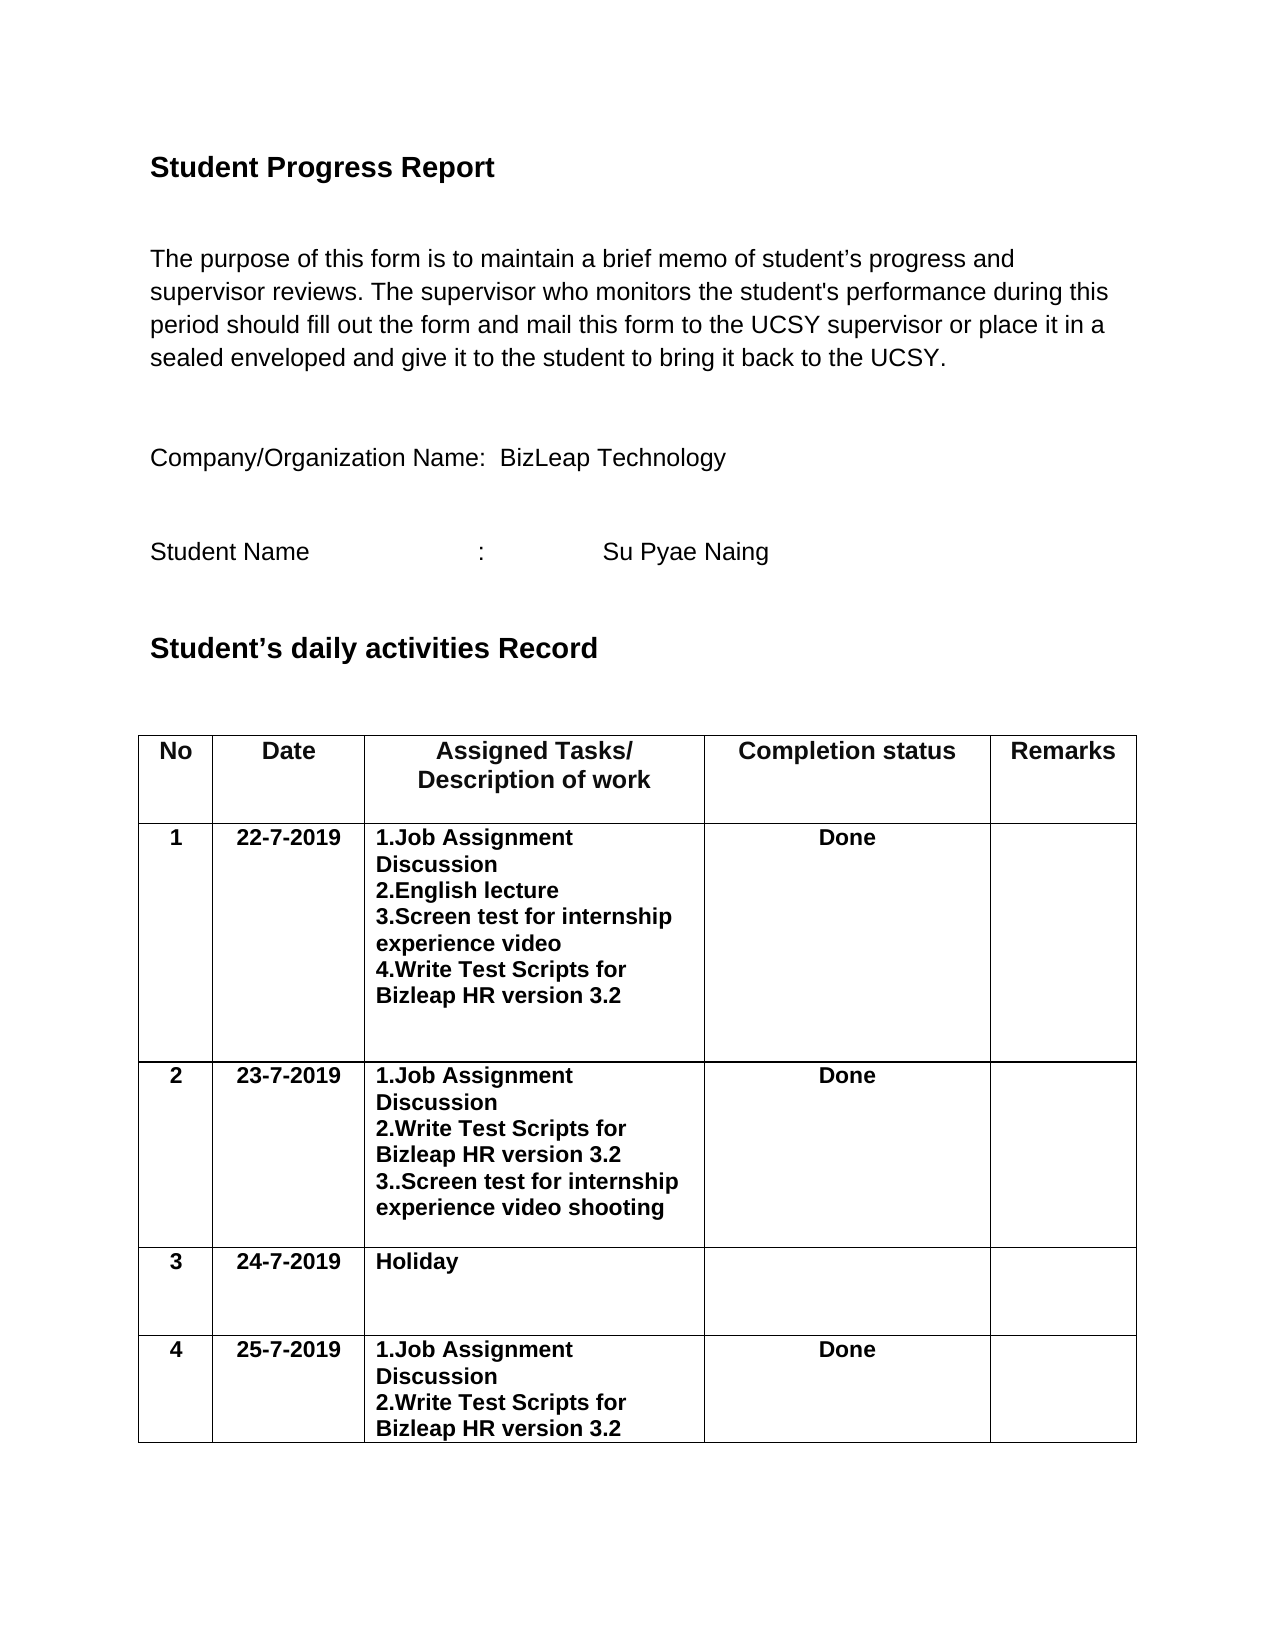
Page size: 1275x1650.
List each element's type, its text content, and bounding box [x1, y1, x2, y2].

table_cell 1.Job Assignment Discussion 2.Write Test Scripts for Bizleap HR version 3.2 3..Screen test for internship experience video shooting [365, 1063, 704, 1247]
table_cell [991, 1336, 1136, 1442]
table_cell 23-7-2019 [213, 1063, 364, 1247]
text Student Name : Su Pyae Naing [150, 537, 1125, 566]
table_header No [139, 736, 212, 823]
table_cell 3 [139, 1248, 212, 1335]
table_cell 25-7-2019 [213, 1336, 364, 1442]
table_cell 22-7-2019 [213, 824, 364, 1061]
table_cell [991, 1248, 1136, 1335]
table_cell 24-7-2019 [213, 1248, 364, 1335]
table_cell Holiday [365, 1248, 704, 1335]
table_cell [991, 824, 1136, 1061]
table_cell Done [705, 1063, 990, 1247]
text The purpose of this form is to maintain a brief memo of student’s progress and supervisor reviews. The supervisor who monitors the student's performance during this period should fill out the form and mail this form to the UCSY supervisor or place it in a sealed enveloped and give it to the student to bring it back to the UCSY. [150, 244, 1125, 372]
table_cell [705, 1248, 990, 1335]
table_cell 4 [139, 1336, 212, 1442]
text Student Progress Report [150, 150, 1125, 183]
table_header Assigned Tasks/ Description of work [365, 736, 704, 823]
table_cell Done [705, 1336, 990, 1442]
text Student’s daily activities Record [150, 631, 1125, 664]
table_cell Done [705, 824, 990, 1061]
table_header Date [213, 736, 364, 823]
table_cell 2 [139, 1063, 212, 1247]
table_header Remarks [991, 736, 1136, 823]
table_cell 1.Job Assignment Discussion 2.Write Test Scripts for Bizleap HR version 3.2 [365, 1336, 704, 1442]
text Company/Organization Name: BizLeap Technology [150, 443, 1125, 471]
table_cell 1 [139, 824, 212, 1061]
table_header Completion status [705, 736, 990, 823]
table_cell 1.Job Assignment Discussion 2.English lecture 3.Screen test for internship experience video 4.Write Test Scripts for Bizleap HR version 3.2 [365, 824, 704, 1061]
table_cell [991, 1063, 1136, 1247]
